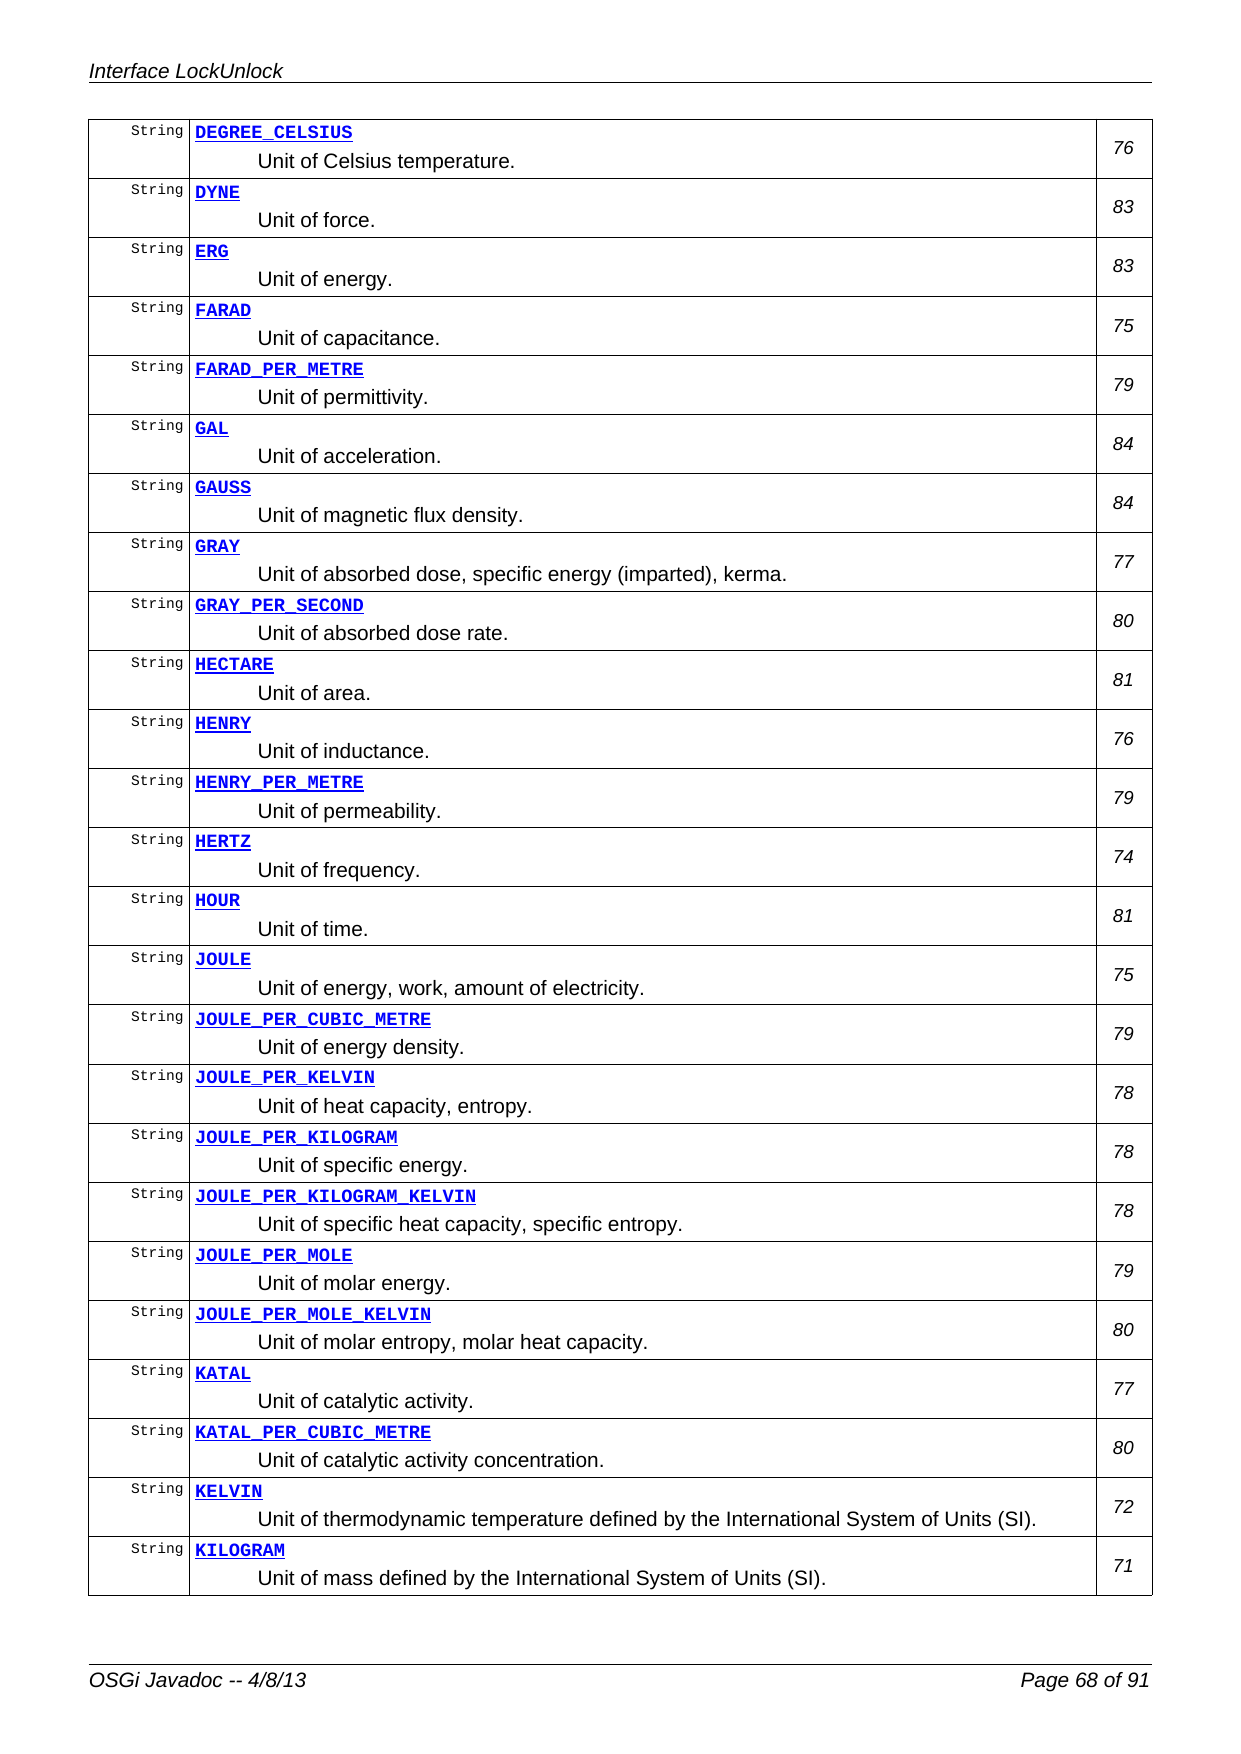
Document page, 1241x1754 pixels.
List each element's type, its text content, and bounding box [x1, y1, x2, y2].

table_cell GAL Unit of acceleration. [190, 415, 1096, 473]
table_cell String [89, 769, 189, 827]
table_cell JOULE_PER_CUBIC_METRE Unit of energy density. [190, 1005, 1096, 1063]
table_cell FARAD_PER_METRE Unit of permittivity. [190, 356, 1096, 414]
table_cell JOULE_PER_KELVIN Unit of heat capacity, entropy. [190, 1065, 1096, 1122]
table_cell 80 [1097, 1419, 1152, 1477]
table_cell HECTARE Unit of area. [190, 651, 1096, 709]
table_cell GRAY Unit of absorbed dose, specific energy (imparted), kerma. [190, 533, 1096, 591]
table_cell JOULE Unit of energy, work, amount of electricity. [190, 946, 1096, 1004]
table_cell 72 [1097, 1478, 1152, 1536]
table_cell 76 [1097, 710, 1152, 768]
table_cell 83 [1097, 179, 1152, 237]
table_cell 77 [1097, 533, 1152, 591]
table_cell 75 [1097, 297, 1152, 355]
table_cell String [89, 1478, 189, 1536]
table_cell 76 [1097, 120, 1152, 177]
table_cell KATAL Unit of catalytic activity. [190, 1360, 1096, 1418]
table_cell JOULE_PER_KILOGRAM Unit of specific energy. [190, 1124, 1096, 1182]
table_cell 79 [1097, 769, 1152, 827]
table_cell KILOGRAM Unit of mass defined by the International System of Units (SI). [190, 1537, 1096, 1595]
table_cell GAUSS Unit of magnetic flux density. [190, 474, 1096, 532]
table_cell 80 [1097, 1301, 1152, 1359]
table_cell 72 [1097, 1537, 1152, 1595]
table_cell 80 [1097, 592, 1152, 650]
table_cell 81 [1097, 651, 1152, 709]
table_cell String [89, 356, 189, 414]
table_cell String [89, 1360, 189, 1418]
table_cell 83 [1097, 238, 1152, 296]
table_cell 74 [1097, 828, 1152, 886]
table_cell HENRY_PER_METRE Unit of permeability. [190, 769, 1096, 827]
table_cell HOUR Unit of time. [190, 887, 1096, 945]
table_cell String [89, 828, 189, 886]
table_cell String [89, 946, 189, 1004]
table_cell String [89, 592, 189, 650]
table_cell String [89, 887, 189, 945]
table_cell String [89, 297, 189, 355]
table_cell String [89, 533, 189, 591]
table_cell String [89, 179, 189, 237]
table_cell 79 [1097, 356, 1152, 414]
table_cell JOULE_PER_MOLE_KELVIN Unit of molar entropy, molar heat capacity. [190, 1301, 1096, 1359]
table_cell 84 [1097, 415, 1152, 473]
table_cell String [89, 474, 189, 532]
table_cell String [89, 1065, 189, 1122]
table_cell 79 [1097, 1005, 1152, 1063]
table_cell FARAD Unit of capacitance. [190, 297, 1096, 355]
table_cell 81 [1097, 887, 1152, 945]
table_cell KATAL_PER_CUBIC_METRE Unit of catalytic activity concentration. [190, 1419, 1096, 1477]
table_cell 84 [1097, 474, 1152, 532]
table_cell DYNE Unit of force. [190, 179, 1096, 237]
table_cell String [89, 415, 189, 473]
table_cell String [89, 1419, 189, 1477]
table_cell String [89, 710, 189, 768]
table_cell 77 [1097, 1360, 1152, 1418]
table_cell String [89, 1301, 189, 1359]
table_cell JOULE_PER_MOLE Unit of molar energy. [190, 1242, 1096, 1300]
table_cell String [89, 1005, 189, 1063]
table_cell String [89, 120, 189, 177]
table_cell GRAY_PER_SECOND Unit of absorbed dose rate. [190, 592, 1096, 650]
table_cell DEGREE_CELSIUS Unit of Celsius temperature. [190, 120, 1096, 177]
table_cell HERTZ Unit of frequency. [190, 828, 1096, 886]
table_cell 78 [1097, 1065, 1152, 1122]
table_cell String [89, 1537, 189, 1595]
table_cell KELVIN Unit of thermodynamic temperature defined by the International System of Units (SI). [190, 1478, 1096, 1536]
table_cell 75 [1097, 946, 1152, 1004]
table_cell JOULE_PER_KILOGRAM_KELVIN Unit of specific heat capacity, specific entropy. [190, 1183, 1096, 1241]
table_cell String [89, 1183, 189, 1241]
table_cell 78 [1097, 1183, 1152, 1241]
table_cell String [89, 1124, 189, 1182]
table_cell 78 [1097, 1124, 1152, 1182]
table_cell String [89, 651, 189, 709]
table_cell ERG Unit of energy. [190, 238, 1096, 296]
table_cell 80 [1097, 1242, 1152, 1300]
table_cell String [89, 238, 189, 296]
table_cell HENRY Unit of inductance. [190, 710, 1096, 768]
table_cell String [89, 1242, 189, 1300]
